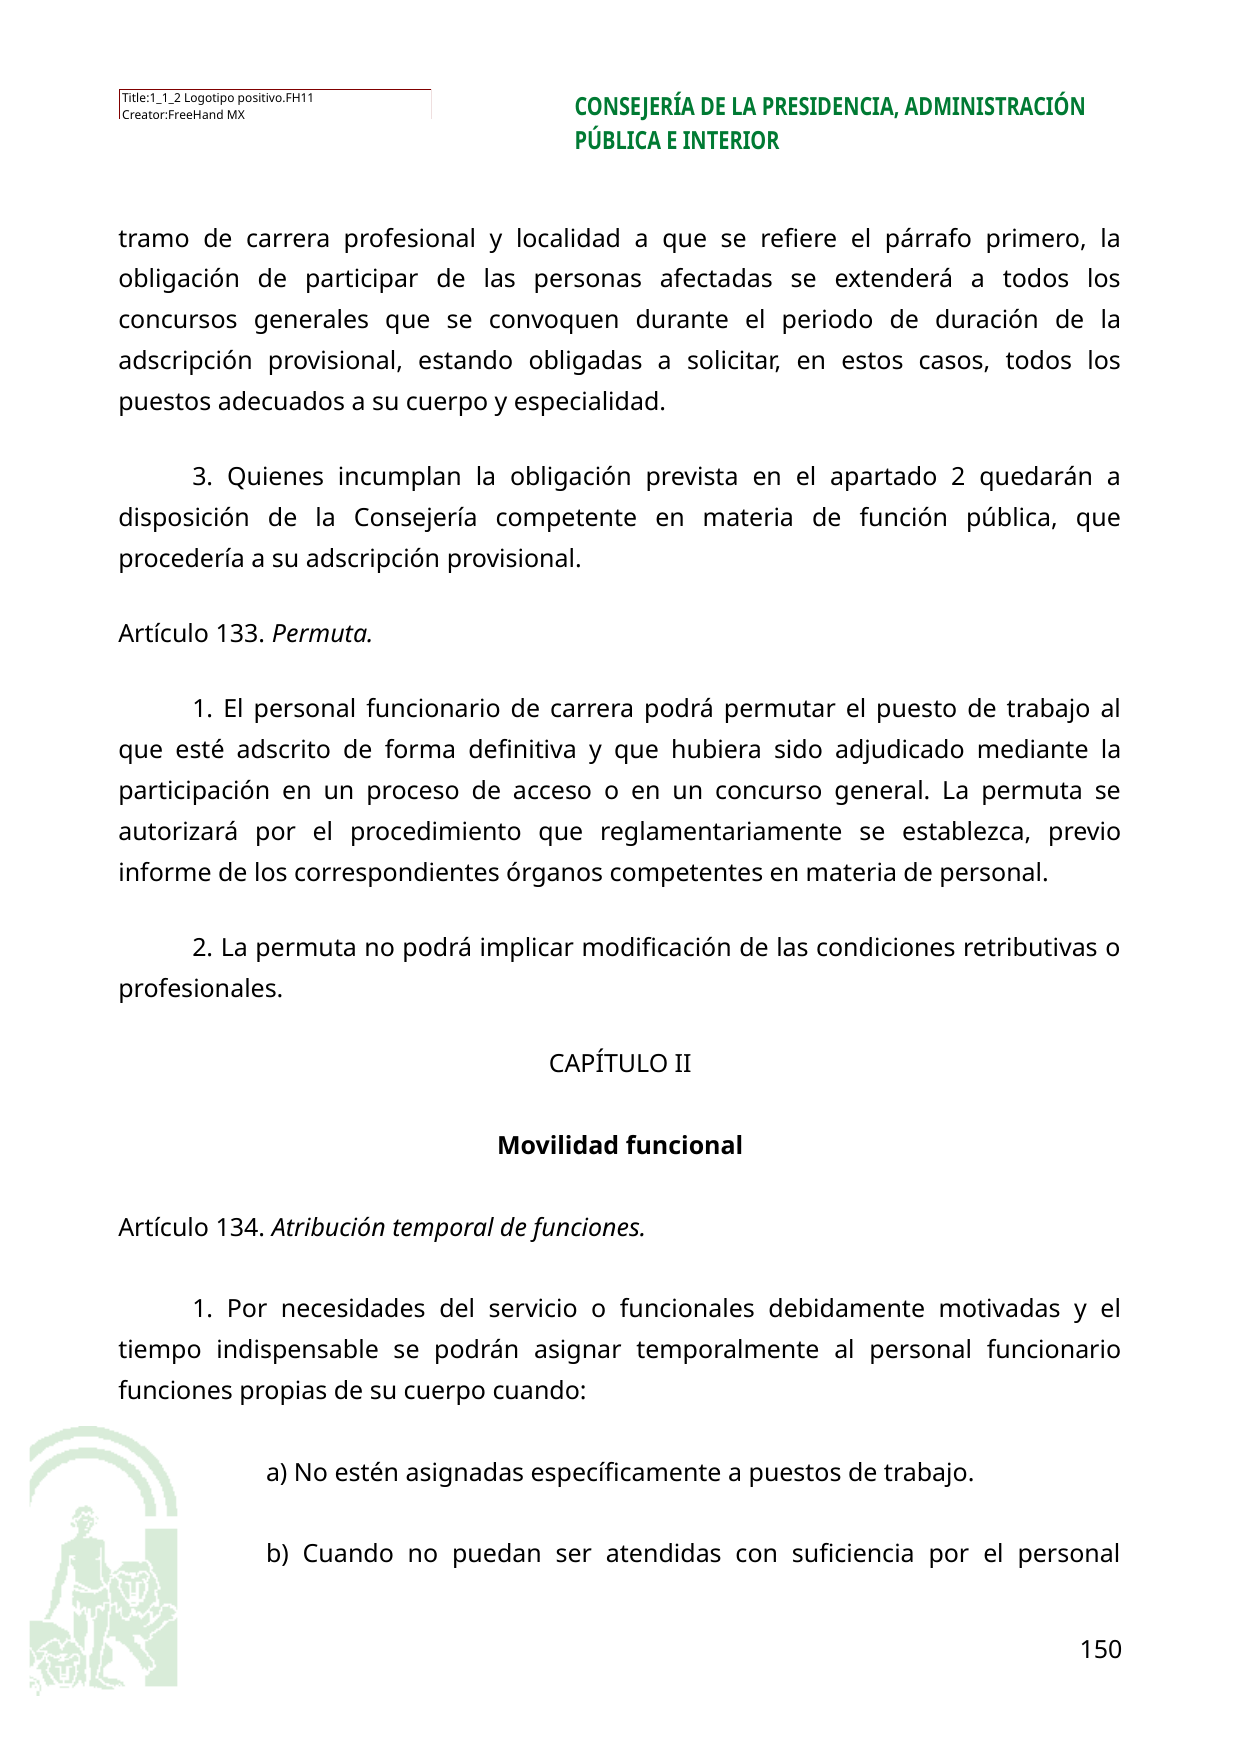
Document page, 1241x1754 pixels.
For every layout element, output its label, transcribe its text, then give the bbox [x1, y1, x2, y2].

text tramo de carrera profesional y localidad a que se refiere el párrafo primero, la obligación de participar de las personas afectadas se extenderá a todos los concursos generales que se convoquen durante el periodo de duración de la adscripción provisional, estando obligadas a solicitar, en estos casos, todos los puestos adecuados a su cuerpo y especialidad. [118, 220, 1122, 418]
text Movilidad funcional [118, 1128, 1122, 1162]
text a) No estén asignadas específicamente a puestos de trabajo. [178, 1454, 1122, 1488]
text 1. Por necesidades del servicio o funcionales debidamente motivadas y el tiempo indispensable se podrán asignar temporalmente al personal funcionario funciones propias de su cuerpo cuando: [118, 1291, 1122, 1407]
text CAPÍTULO II [118, 1046, 1122, 1080]
text Artículo 133. Permuta. [118, 616, 1122, 650]
text 2. La permuta no podrá implicar modificación de las condiciones retributivas o profesionales. [118, 930, 1122, 1005]
text 3. Quienes incumplan la obligación prevista en el apartado 2 quedarán a disposición de la Consejería competente en materia de función pública, que procedería a su adscripción provisional. [118, 459, 1122, 574]
text 1. El personal funcionario de carrera podrá permutar el puesto de trabajo al que esté adscrito de forma definitiva y que hubiera sido adjudicado mediante la participación en un proceso de acceso o en un concurso general. La permuta se autorizará por el procedimiento que reglamentariamente se establezca, previo informe de los correspondientes órganos competentes en materia de personal. [118, 691, 1122, 888]
text b) Cuando no puedan ser atendidas con suficiencia por el personal [178, 1536, 1122, 1570]
picture [29, 1426, 178, 1696]
text Artículo 134. Atribución temporal de funciones. [118, 1209, 1122, 1243]
